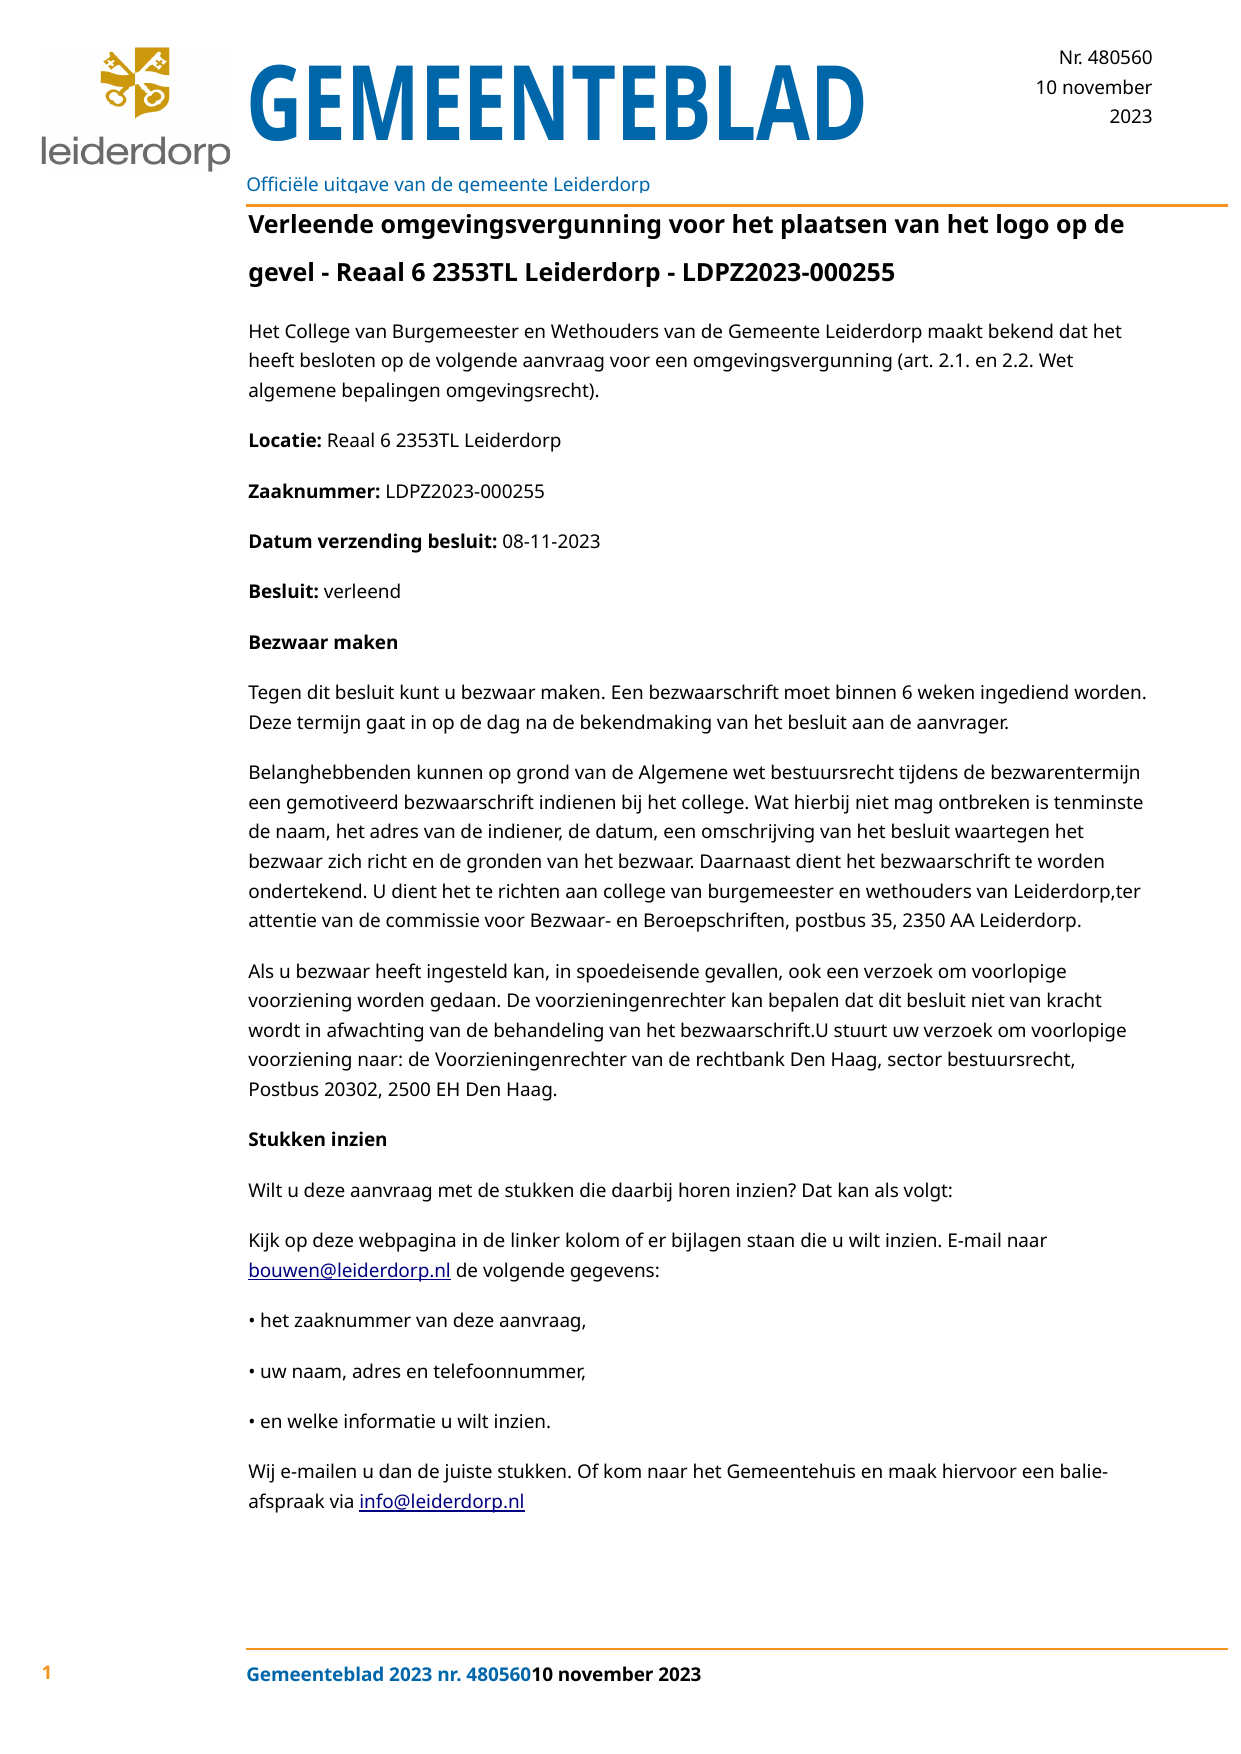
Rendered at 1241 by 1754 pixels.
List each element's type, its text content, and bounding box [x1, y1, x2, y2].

text Wij e-mailen u dan de juiste stukken. Of kom naar het Gemeentehuis en maak hiervoor een balie-afspraak via info@leiderdorp.nl [248, 1459, 1152, 1514]
text Kijk op deze webpagina in de linker kolom of er bijlagen staan die u wilt inzien. E-mail naar bouwen@leiderdorp.nl de volgende gegevens: [248, 1227, 1152, 1283]
text Tegen dit besluit kunt u bezwaar maken. Een bezwaarschrift moet binnen 6 weken ingediend worden. Deze termijn gaat in op de dag na de bekendmaking van het besluit aan de aanvrager. [248, 679, 1152, 735]
text Als u bezwaar heeft ingesteld kan, in spoedeisende gevallen, ook een verzoek om voorlopige voorziening worden gedaan. De voorzieningenrechter kan bepalen dat dit besluit niet van kracht wordt in afwachting van de behandeling van het bezwaarschrift.U stuurt uw verzoek om voorlopige voorziening naar: de Voorzieningenrechter van de rechtbank Den Haag, sector bestuursrecht, Postbus 20302, 2500 EH Den Haag. [248, 958, 1152, 1102]
text Besluit: verleend [248, 579, 1152, 604]
text Zaaknummer: LDPZ2023-000255 [248, 478, 1152, 504]
text Datum verzending besluit: 08-11-2023 [248, 528, 1152, 554]
text Bezwaar maken [248, 629, 1152, 655]
picture [41, 47, 231, 172]
text Wilt u deze aanvraag met de stukken die daarbij horen inzien? Dat kan als volgt: [248, 1177, 1152, 1203]
text Belanghebbenden kunnen op grond van de Algemene wet bestuursrecht tijdens de bezwarentermijn een gemotiveerd bezwaarschrift indienen bij het college. Wat hierbij niet mag ontbreken is tenminste de naam, het adres van de indiener, de datum, een omschrijving van het besluit waartegen het bezwaar zich richt en de gronden van het bezwaar. Daarnaast dient het bezwaarschrift te worden ondertekend. U dient het te richten aan college van burgemeester en wethouders van Leiderdorp,ter attentie van de commissie voor Bezwaar- en Beroepschriften, postbus 35, 2350 AA Leiderdorp. [248, 759, 1152, 933]
text Het College van Burgemeester en Wethouders van de Gemeente Leiderdorp maakt bekend dat het heeft besloten op de volgende aanvraag voor een omgevingsvergunning (art. 2.1. en 2.2. Wet algemene bepalingen omgevingsrecht). [248, 318, 1152, 403]
text • en welke informatie u wilt inzien. [248, 1408, 1152, 1434]
text Locatie: Reaal 6 2353TL Leiderdorp [248, 427, 1152, 453]
text Stukken inzien [248, 1127, 1152, 1152]
text • uw naam, adres en telefoonnummer, [248, 1358, 1152, 1384]
text Verleende omgevingsvergunning voor het plaatsen van het logo op de gevel - Reaal 6 2353TL Leiderdorp - LDPZ2023-000255 [248, 207, 1152, 288]
text • het zaaknummer van deze aanvraag, [248, 1307, 1152, 1333]
